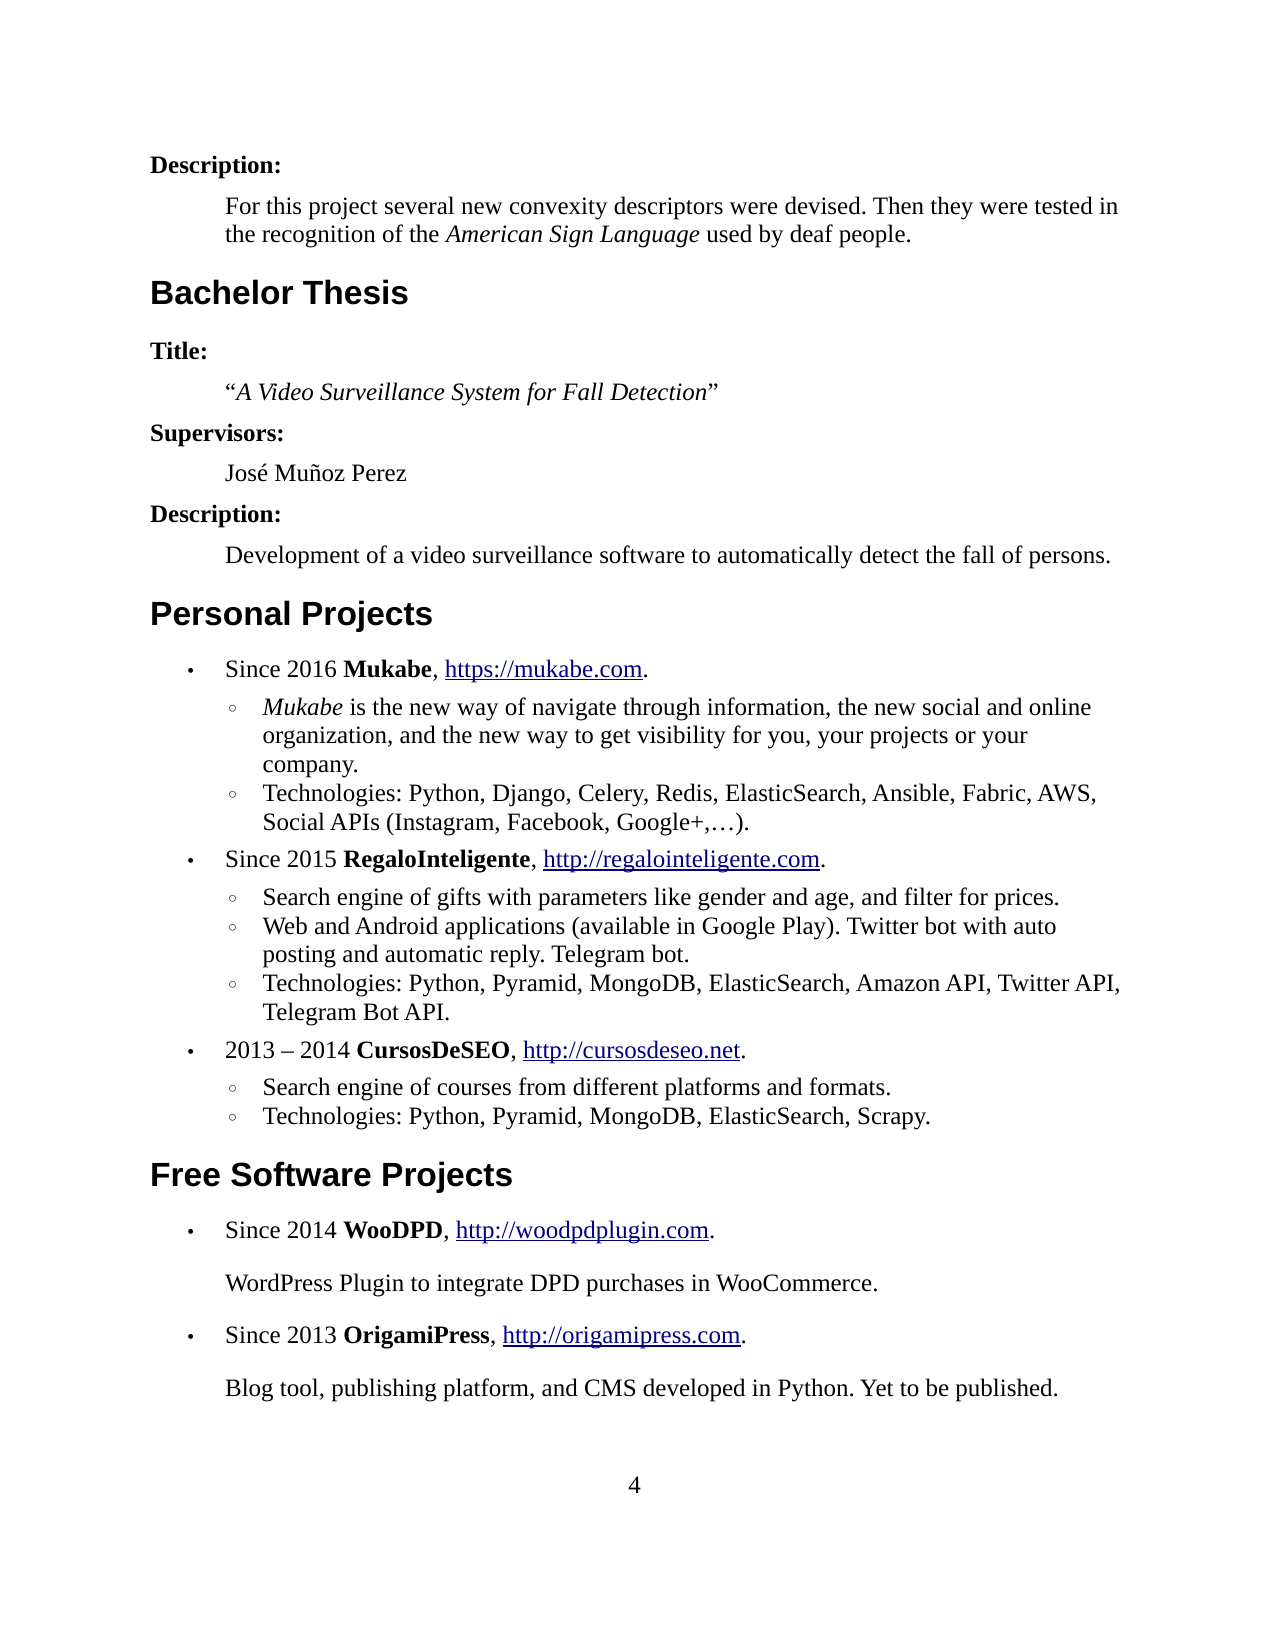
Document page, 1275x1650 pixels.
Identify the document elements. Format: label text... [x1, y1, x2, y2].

list Blog tool, publishing platform, and CMS developed in Python. Yet to be published. [225, 1373, 1125, 1402]
text Title: [150, 336, 1125, 365]
list Mukabe is the new way of navigate through information, the new social and online organization, and the new way to get visibility for you, your projects or your company. [225, 692, 1125, 778]
list Since 2014 WooDPD, http://woodpdplugin.com. [187, 1215, 1125, 1244]
text Description: [150, 150, 1125, 179]
text José Muñoz Perez [225, 458, 1125, 487]
list Search engine of courses from different platforms and formats. [225, 1072, 1125, 1101]
list Search engine of gifts with parameters like gender and age, and filter for prices. [225, 882, 1125, 911]
text Supervisors: [150, 418, 1125, 447]
list Technologies: Python, Pyramid, MongoDB, ElasticSearch, Amazon API, Twitter API, Telegram Bot API. [225, 968, 1125, 1026]
text “A Video Surveillance System for Fall Detection” [225, 377, 1125, 406]
subtitle Bachelor Thesis [150, 273, 1125, 312]
list Since 2016 Mukabe, https://mukabe.com. [187, 654, 1125, 683]
list Technologies: Python, Django, Celery, Redis, ElasticSearch, Ansible, Fabric, AWS, Social APIs (Instagram, Facebook, Google+,…). [225, 778, 1125, 835]
list Web and Android applications (available in Google Play). Twitter bot with auto posting and automatic reply. Telegram bot. [225, 911, 1125, 968]
list WordPress Plugin to integrate DPD purchases in WooCommerce. [225, 1268, 1125, 1296]
list 2013 – 2014 CursosDeSEO, http://cursosdeseo.net. [187, 1035, 1125, 1063]
subtitle Personal Projects [150, 594, 1125, 632]
list Since 2015 RegaloInteligente, http://regalointeligente.com. [187, 844, 1125, 873]
list Since 2013 OrigamiPress, http://origamipress.com. [187, 1320, 1125, 1349]
text Description: [150, 499, 1125, 528]
text For this project several new convexity descriptors were devised. Then they were tested in the recognition of the American Sign Language used by deaf people. [225, 191, 1125, 248]
text Development of a video surveillance software to automatically detect the fall of persons. [225, 540, 1125, 569]
list Technologies: Python, Pyramid, MongoDB, ElasticSearch, Scrapy. [225, 1101, 1125, 1130]
subtitle Free Software Projects [150, 1155, 1125, 1193]
